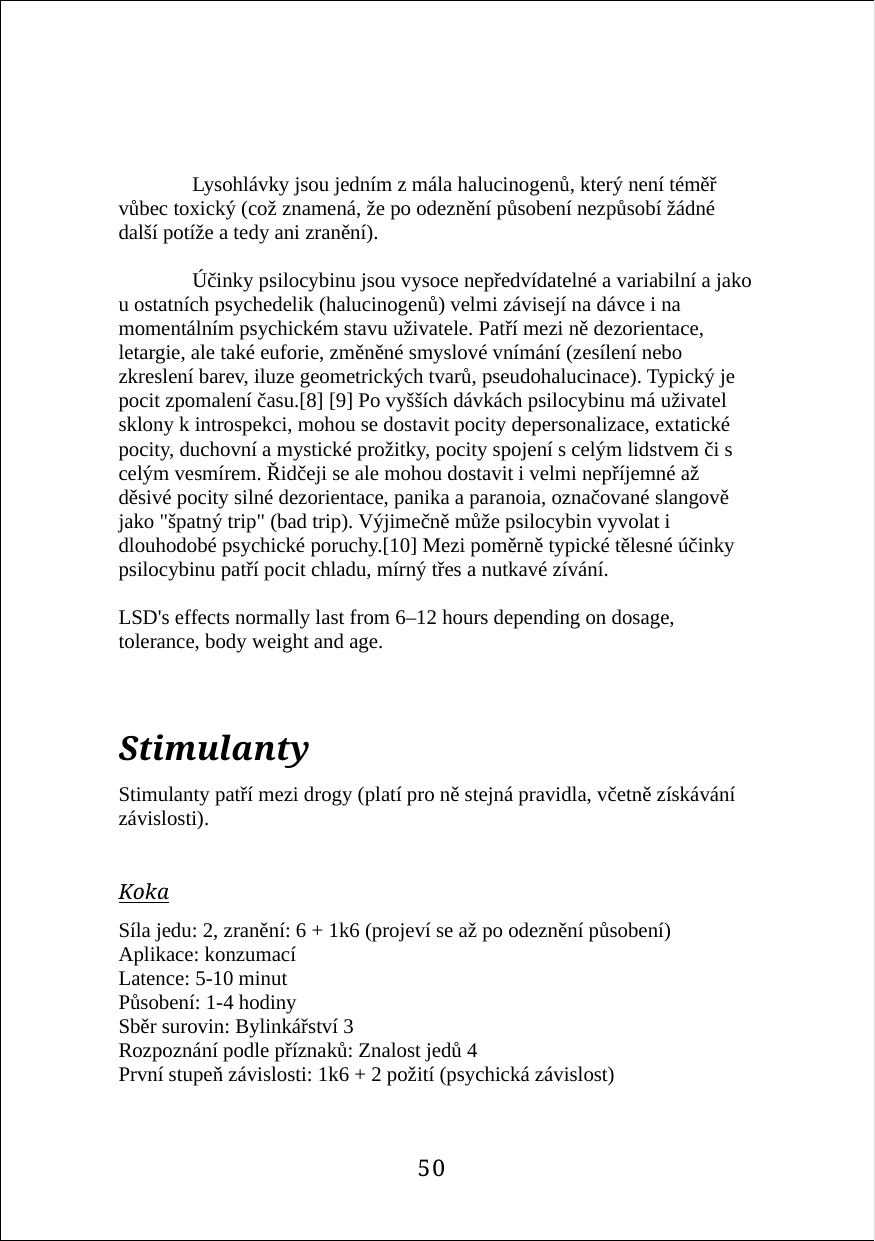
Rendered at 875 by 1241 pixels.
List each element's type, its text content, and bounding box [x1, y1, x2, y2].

text Sběr surovin: Bylinkářství 3 [118, 1014, 756, 1038]
subtitle Koka [118, 877, 756, 906]
text Lysohlávky jsou jedním z mála halucinogenů, který není téměř vůbec toxický (což znamená, že po odeznění působení nezpůsobí žádné další potíže a tedy ani zranění). [118, 172, 756, 244]
text Stimulanty patří mezi drogy (platí pro ně stejná pravidla, včetně získávání závislosti). [118, 782, 756, 830]
text Latence: 5-10 minut [118, 966, 756, 990]
text Působení: 1-4 hodiny [118, 990, 756, 1014]
text Účinky psilocybinu jsou vysoce nepředvídatelné a variabilní a jako u ostatních psychedelik (halucinogenů) velmi závisejí na dávce i na momentálním psychickém stavu uživatele. Patří mezi ně dezorientace, letargie, ale také euforie, změněné smyslové vnímání (zesílení nebo zkreslení barev, iluze geometrických tvarů, pseudohalucinace). Typický je pocit zpomalení času.[8] [9] Po vyšších dávkách psilocybinu má uživatel sklony k introspekci, mohou se dostavit pocity depersonalizace, extatické pocity, duchovní a mystické prožitky, pocity spojení s celým lidstvem či s celým vesmírem. Řidčeji se ale mohou dostavit i velmi nepříjemné až děsivé pocity silné dezorientace, panika a paranoia, označované slangově jako "špatný trip" (bad trip). Výjimečně může psilocybin vyvolat i dlouhodobé psychické poruchy.[10] Mezi poměrně typické tělesné účinky psilocybinu patří pocit chladu, mírný třes a nutkavé zívání. [118, 268, 756, 581]
text Aplikace: konzumací [118, 942, 756, 966]
text Rozpoznání podle příznaků: Znalost jedů 4 [118, 1038, 756, 1062]
subtitle Stimulanty [118, 724, 756, 770]
text LSD's effects normally last from 6–12 hours depending on dosage, tolerance, body weight and age. [118, 605, 756, 653]
text Síla jedu: 2, zranění: 6 + 1k6 (projeví se až po odeznění působení) [118, 918, 756, 942]
text První stupeň závislosti: 1k6 + 2 požití (psychická závislost) [118, 1062, 756, 1086]
